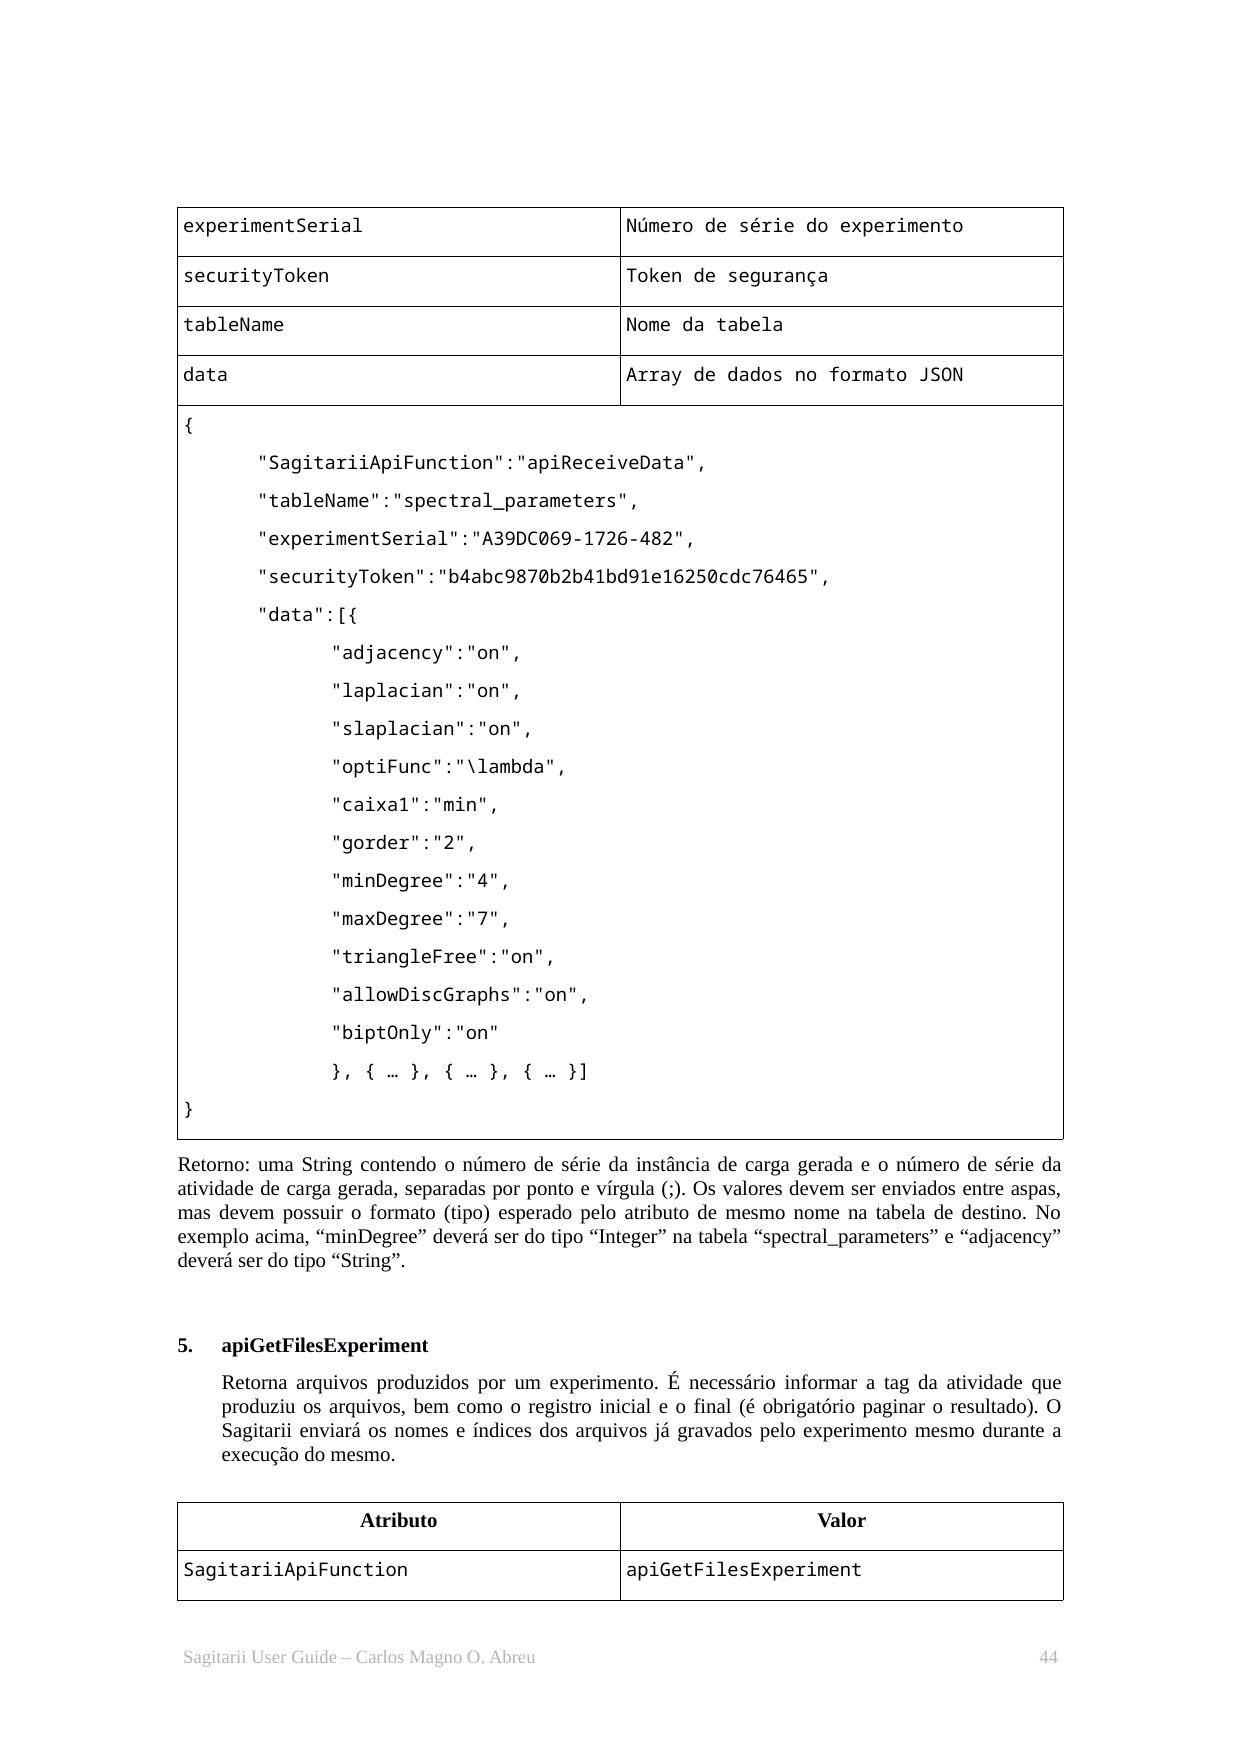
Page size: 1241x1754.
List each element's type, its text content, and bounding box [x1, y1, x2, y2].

title apiGetFilesExperiment [177, 1333, 1063, 1357]
table_header { "SagitariiApiFunction":"apiReceiveData", "tableName":"spectral_parameters", "experimentSerial":"A39DC069-1726-482", "securityToken":"b4abc9870b2b41bd91e16250cdc76465", "data":[{ "adjacency":"on", "laplacian":"on", "slaplacian":"on", "optiFunc":"\lambda", "caixa1":"min", "gorder":"2", "minDegree":"4", "maxDegree":"7", "triangleFree":"on", "allowDiscGraphs":"on", "biptOnly":"on" }, { … }, { … }, { … }] } [178, 406, 1063, 1139]
table_cell experimentSerial [178, 208, 620, 256]
table_cell tableName [178, 307, 620, 355]
list Retorna arquivos produzidos por um experimento. É necessário informar a tag da atividade que produziu os arquivos, bem como o registro inicial e o final (é obrigatório paginar o resultado). O Sagitarii enviará os nomes e índices dos arquivos já gravados pelo experimento mesmo durante a execução do mesmo. [177, 1369, 1063, 1466]
table_cell apiGetFilesExperiment [621, 1551, 1063, 1600]
table_cell securityToken [178, 257, 620, 306]
table_cell Token de segurança [621, 257, 1063, 306]
table_header Atributo [178, 1503, 620, 1550]
table_cell Array de dados no formato JSON [621, 356, 1063, 405]
table_cell Nome da tabela [621, 307, 1063, 355]
table_cell Número de série do experimento [621, 208, 1063, 256]
text Retorno: uma String contendo o número de série da instância de carga gerada e o número de série da atividade de carga gerada, separadas por ponto e vírgula (;). Os valores devem ser enviados entre aspas, mas devem possuir o formato (tipo) esperado pelo atributo de mesmo nome na tabela de destino. No exemplo acima, “minDegree” deverá ser do tipo “Integer” na tabela “spectral_parameters” e “adjacency” deverá ser do tipo “String”. [177, 1152, 1063, 1272]
table_header Valor [621, 1503, 1063, 1550]
table_cell data [178, 356, 620, 405]
table_cell SagitariiApiFunction [178, 1551, 620, 1600]
